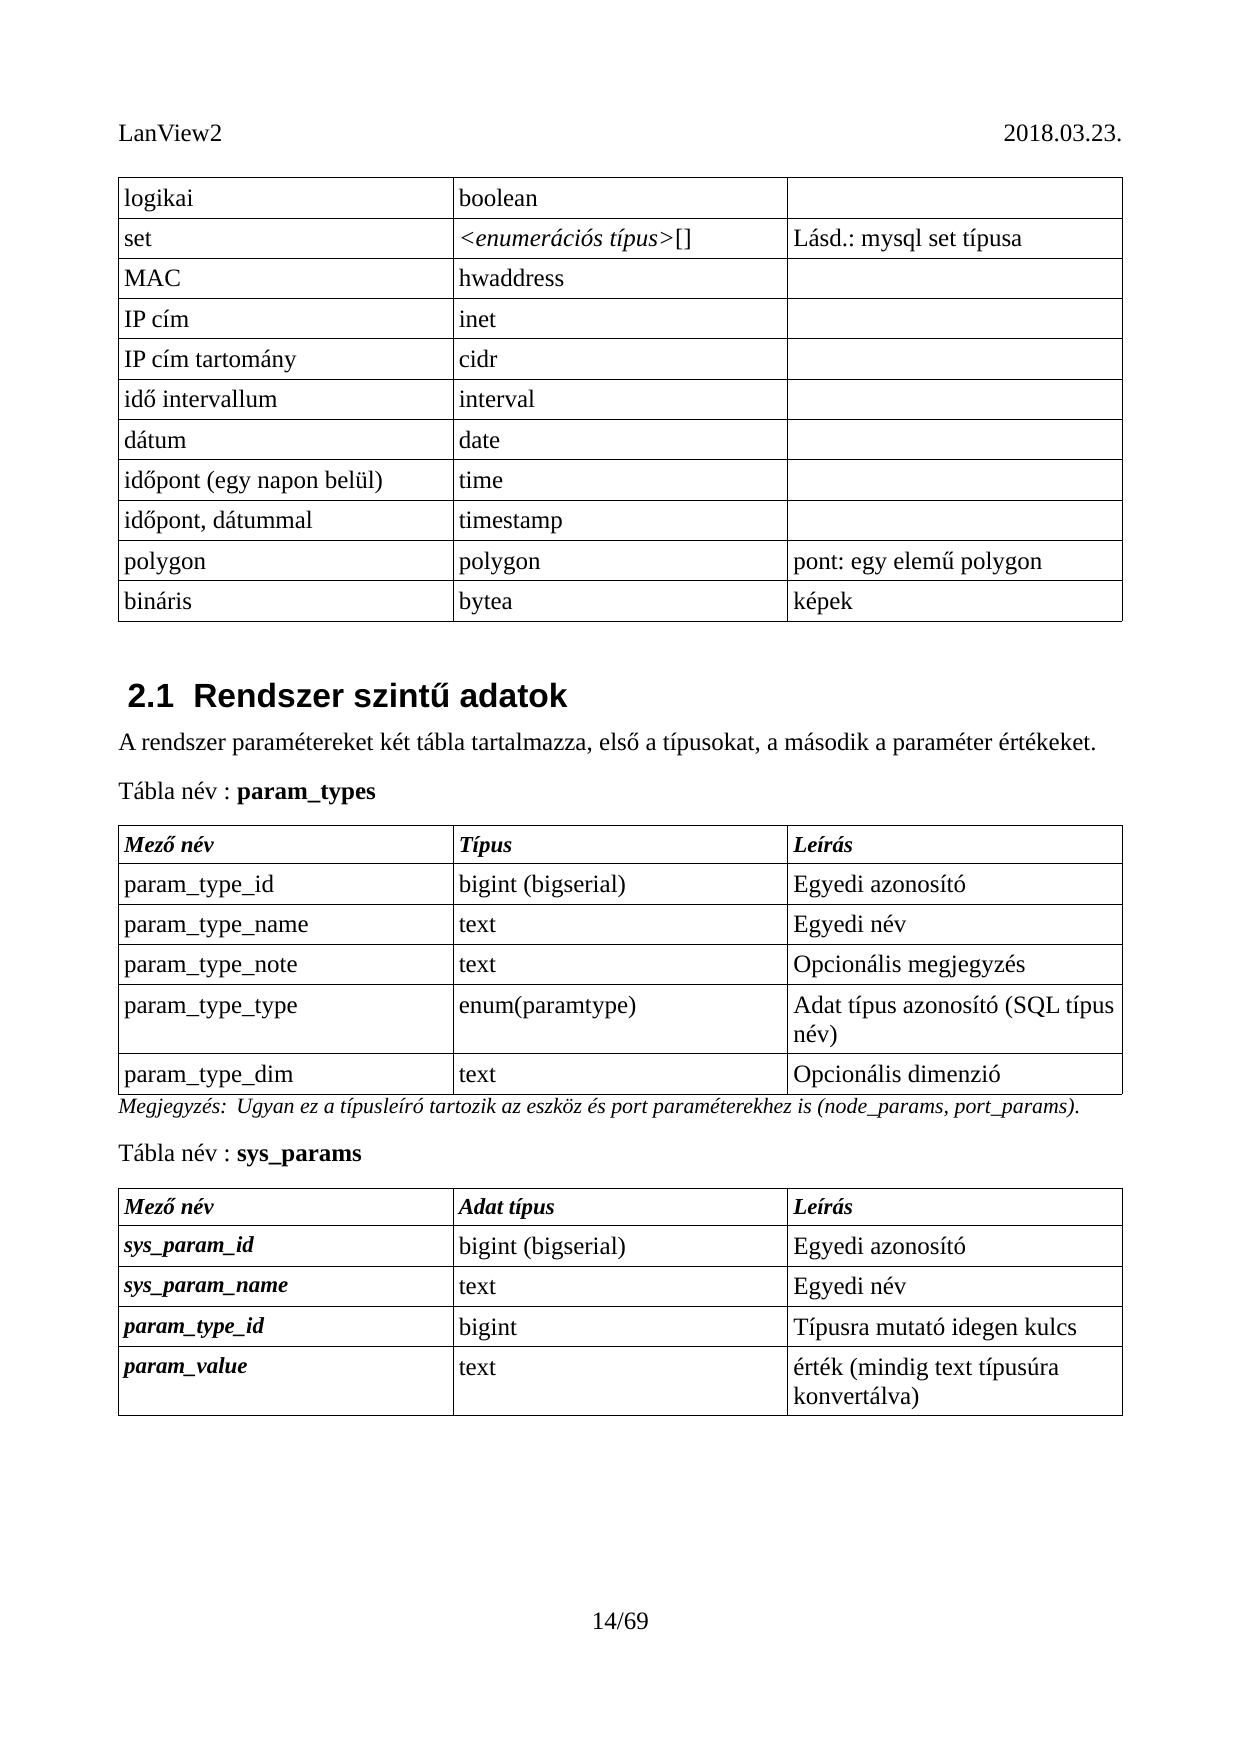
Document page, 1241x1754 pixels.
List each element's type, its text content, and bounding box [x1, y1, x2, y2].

table_cell param_type_name [119, 905, 453, 944]
table_cell [788, 380, 1122, 419]
table_cell boolean [454, 178, 787, 217]
table_cell text [454, 945, 787, 984]
table_cell Opcionális megjegyzés [788, 945, 1122, 984]
table_cell [788, 501, 1122, 540]
table_cell képek [788, 581, 1122, 621]
table_cell IP cím [119, 299, 453, 338]
table_cell sys_param_name [119, 1267, 453, 1306]
table_cell MAC [119, 259, 453, 298]
table_cell Egyedi név [788, 1267, 1122, 1306]
text A rendszer paramétereket két tábla tartalmazza, első a típusokat, a második a paraméter értékeket. [118, 727, 1122, 756]
table_header Típus [454, 826, 787, 863]
table_cell param_value [119, 1347, 453, 1415]
table_header Leírás [788, 1189, 1122, 1225]
table_cell Lásd.: mysql set típusa [788, 219, 1122, 258]
table_header Mező név [119, 1189, 453, 1225]
table_cell cidr [454, 339, 787, 379]
table_cell [788, 460, 1122, 499]
table_cell [788, 339, 1122, 379]
table_cell hwaddress [454, 259, 787, 298]
table_cell [788, 178, 1122, 217]
table_cell időpont (egy napon belül) [119, 460, 453, 499]
table_cell bigint (bigserial) [454, 864, 787, 903]
table_cell pont: egy elemű polygon [788, 541, 1122, 580]
table_cell text [454, 1267, 787, 1306]
table_cell timestamp [454, 501, 787, 540]
table_cell set [119, 219, 453, 258]
table_cell time [454, 460, 787, 499]
table_cell enum(paramtype) [454, 985, 787, 1053]
table_header Adat típus [454, 1189, 787, 1225]
table_cell Egyedi azonosító [788, 1226, 1122, 1266]
table_cell IP cím tartomány [119, 339, 453, 379]
table_cell text [454, 1347, 787, 1415]
table_cell <enumerációs típus>[] [454, 219, 787, 258]
table_header Mező név [119, 826, 453, 863]
table_cell text [454, 905, 787, 944]
table_cell Egyedi azonosító [788, 864, 1122, 903]
table_cell bigint [454, 1307, 787, 1346]
table_cell [788, 420, 1122, 459]
table_cell Egyedi név [788, 905, 1122, 944]
table_cell dátum [119, 420, 453, 459]
table_cell text [454, 1054, 787, 1093]
table_cell érték (mindig text típusúra konvertálva) [788, 1347, 1122, 1415]
table_cell logikai [119, 178, 453, 217]
table_cell Opcionális dimenzió [788, 1054, 1122, 1093]
table_cell bigint (bigserial) [454, 1226, 787, 1266]
table_cell param_type_note [119, 945, 453, 984]
subtitle Rendszer szintű adatok [118, 676, 1122, 714]
table_header Leírás [788, 826, 1122, 863]
table_cell [788, 299, 1122, 338]
table_cell date [454, 420, 787, 459]
table_cell polygon [119, 541, 453, 580]
table_cell param_type_id [119, 1307, 453, 1346]
text Tábla név : sys_params [118, 1138, 1122, 1167]
table_cell bytea [454, 581, 787, 621]
table_cell bináris [119, 581, 453, 621]
text Tábla név : param_types [118, 776, 1122, 805]
table_cell idő intervallum [119, 380, 453, 419]
table_cell Adat típus azonosító (SQL típus név) [788, 985, 1122, 1053]
table_cell Típusra mutató idegen kulcs [788, 1307, 1122, 1346]
table_cell param_type_type [119, 985, 453, 1053]
table_cell sys_param_id [119, 1226, 453, 1266]
text Megjegyzés: Ugyan ez a típusleíró tartozik az eszköz és port paraméterekhez is (node_params, port_params). [118, 1095, 1122, 1119]
table_cell időpont, dátummal [119, 501, 453, 540]
table_cell polygon [454, 541, 787, 580]
table_cell param_type_id [119, 864, 453, 903]
table_cell interval [454, 380, 787, 419]
table_cell [788, 259, 1122, 298]
table_cell param_type_dim [119, 1054, 453, 1093]
table_cell inet [454, 299, 787, 338]
